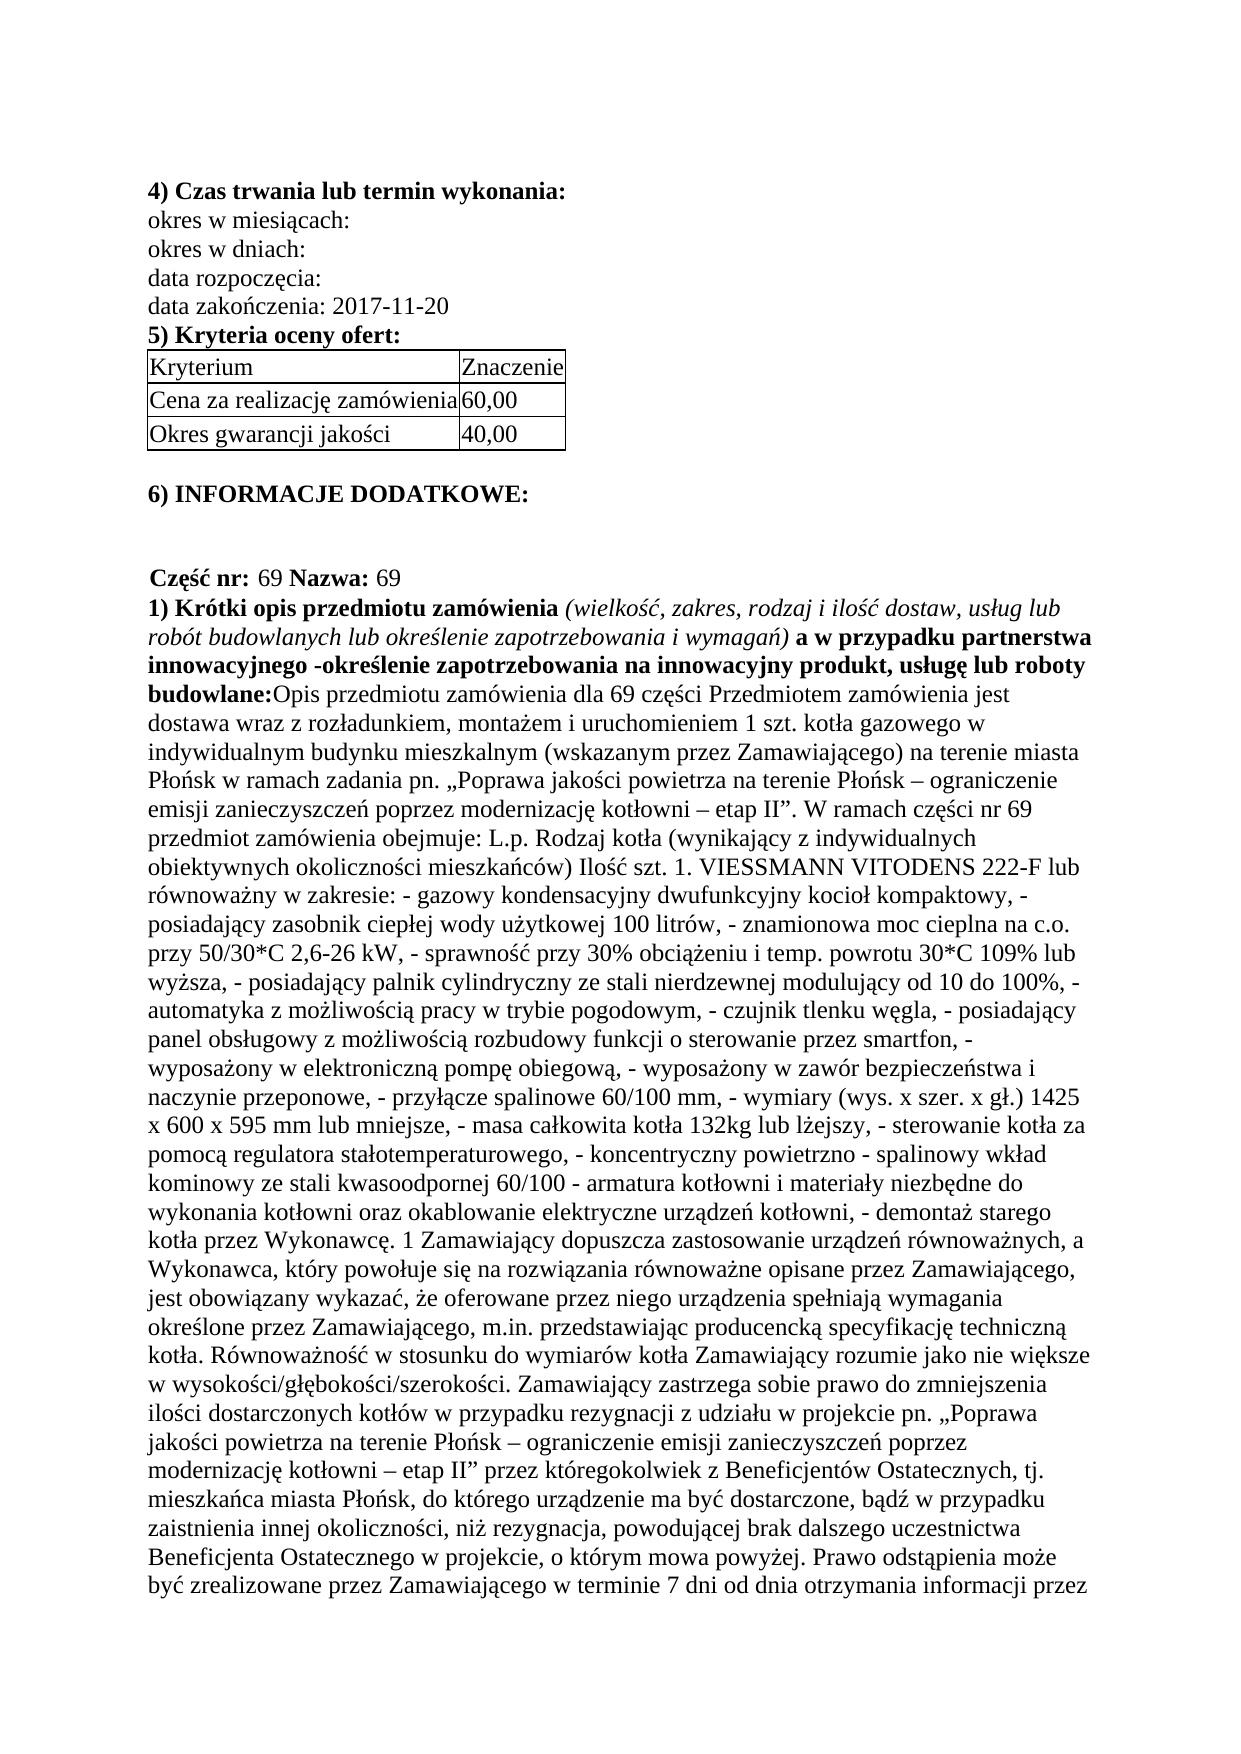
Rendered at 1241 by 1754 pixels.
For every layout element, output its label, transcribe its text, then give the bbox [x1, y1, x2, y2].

text 6) INFORMACJE DODATKOWE: [148, 451, 1093, 536]
table_cell Cena za realizację zamówienia [148, 384, 459, 416]
table_header Kryterium [148, 351, 459, 382]
table_cell Okres gwarancji jakości [148, 417, 459, 449]
text 4) Czas trwania lub termin wykonania: okres w miesiącach: okres w dniach: data rozpoczęcia: data zakończenia: 2017-11-20 5) Kryteria oceny ofert: [148, 148, 1093, 349]
table_cell 40,00 [460, 417, 565, 449]
table_header Nazwa: [288, 561, 374, 593]
table_header 69 [374, 561, 407, 593]
table_header Znaczenie [460, 351, 565, 382]
text 1) Krótki opis przedmiotu zamówienia (wielkość, zakres, rodzaj i ilość dostaw, usług lub robót budowlanych lub określenie zapotrzebowania i wymagań) a w przypadku partnerstwa innowacyjnego -określenie zapotrzebowania na innowacyjny produkt, usługę lub roboty budowlane:Opis przedmiotu zamówienia dla 69 części Przedmiotem zamówienia jest dostawa wraz z rozładunkiem, montażem i uruchomieniem 1 szt. kotła gazowego w indywidualnym budynku mieszkalnym (wskazanym przez Zamawiającego) na terenie miasta Płońsk w ramach zadania pn. „Poprawa jakości powietrza na terenie Płońsk – ograniczenie emisji zanieczyszczeń poprzez modernizację kotłowni – etap II”. W ramach części nr 69 przedmiot zamówienia obejmuje: L.p. Rodzaj kotła (wynikający z indywidualnych obiektywnych okoliczności mieszkańców) Ilość szt. 1. VIESSMANN VITODENS 222-F lub równoważny w zakresie: - gazowy kondensacyjny dwufunkcyjny kocioł kompaktowy, - posiadający zasobnik ciepłej wody użytkowej 100 litrów, - znamionowa moc cieplna na c.o. przy 50/30*C 2,6-26 kW, - sprawność przy 30% obciążeniu i temp. powrotu 30*C 109% lub wyższa, - posiadający palnik cylindryczny ze stali nierdzewnej modulujący od 10 do 100%, - automatyka z możliwością pracy w trybie pogodowym, - czujnik tlenku węgla, - posiadający panel obsługowy z możliwością rozbudowy funkcji o sterowanie przez smartfon, - wyposażony w elektroniczną pompę obiegową, - wyposażony w zawór bezpieczeństwa i naczynie przeponowe, - przyłącze spalinowe 60/100 mm, - wymiary (wys. x szer. x gł.) 1425 x 600 x 595 mm lub mniejsze, - masa całkowita kotła 132kg lub lżejszy, - sterowanie kotła za pomocą regulatora stałotemperaturowego, - koncentryczny powietrzno - spalinowy wkład kominowy ze stali kwasoodpornej 60/100 - armatura kotłowni i materiały niezbędne do wykonania kotłowni oraz okablowanie elektryczne urządzeń kotłowni, - demontaż starego kotła przez Wykonawcę. 1 Zamawiający dopuszcza zastosowanie urządzeń równoważnych, a Wykonawca, który powołuje się na rozwiązania równoważne opisane przez Zamawiającego, jest obowiązany wykazać, że oferowane przez niego urządzenia spełniają wymagania określone przez Zamawiającego, m.in. przedstawiając producencką specyfikację techniczną kotła. Równoważność w stosunku do wymiarów kotła Zamawiający rozumie jako nie większe w wysokości/głębokości/szerokości. Zamawiający zastrzega sobie prawo do zmniejszenia ilości dostarczonych kotłów w przypadku rezygnacji z udziału w projekcie pn. „Poprawa jakości powietrza na terenie Płońsk – ograniczenie emisji zanieczyszczeń poprzez modernizację kotłowni – etap II” przez któregokolwiek z Beneficjentów Ostatecznych, tj. mieszkańca miasta Płońsk, do którego urządzenie ma być dostarczone, bądź w przypadku zaistnienia innej okoliczności, niż rezygnacja, powodującej brak dalszego uczestnictwa Beneficjenta Ostatecznego w projekcie, o którym mowa powyżej. Prawo odstąpienia może być zrealizowane przez Zamawiającego w terminie 7 dni od dnia otrzymania informacji przez [148, 593, 1093, 1599]
table_header Część nr: [148, 561, 256, 593]
table_cell 60,00 [460, 384, 565, 416]
table_header 69 [256, 561, 287, 593]
